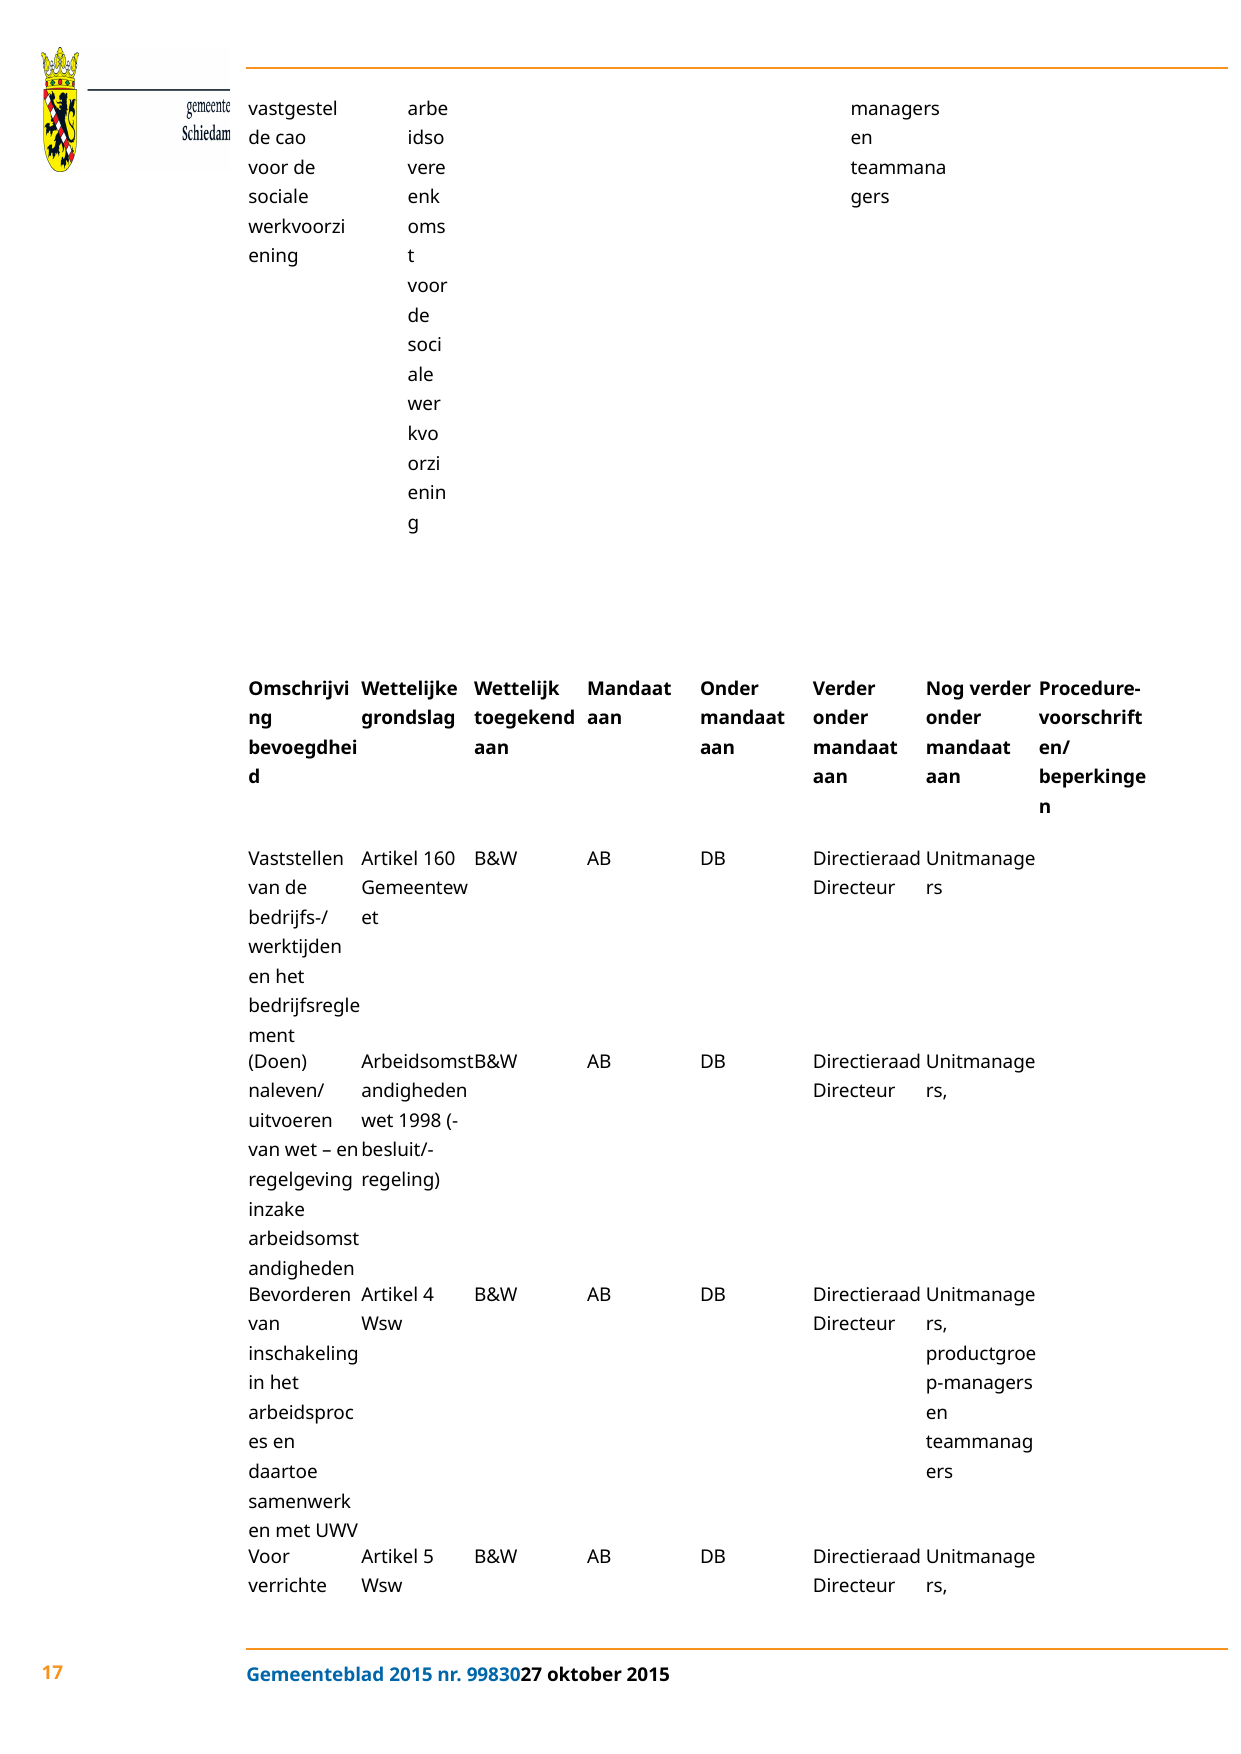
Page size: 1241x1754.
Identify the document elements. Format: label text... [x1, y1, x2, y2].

table_cell [1039, 819, 1152, 845]
table_cell Unitmanagers [926, 845, 1038, 1048]
table_header Wettelijk toegekend aan [474, 675, 587, 819]
table_cell Unitmanagers, productgroep-managers en teammanagers [926, 1281, 1038, 1543]
table_header Nog verder onder mandaat aan [926, 675, 1038, 819]
table_cell B&W [474, 1543, 587, 1598]
table_cell AB [587, 1048, 700, 1281]
table_header Verder onder mandaat aan [813, 675, 926, 819]
table_cell B&W [474, 845, 587, 1048]
table_cell [1051, 95, 1152, 535]
table_cell Directieraad Directeur [813, 1048, 926, 1281]
table_cell DB [700, 1048, 813, 1281]
table_cell [361, 819, 474, 845]
table_header Wettelijke grondslag [361, 675, 474, 819]
table_cell Unitmanagers, [926, 1543, 1038, 1598]
table_cell [1039, 845, 1152, 1048]
table_cell [813, 819, 926, 845]
table_cell Unitmanagers, [926, 1048, 1038, 1281]
table_cell AB [587, 1543, 700, 1598]
table_cell [700, 819, 813, 845]
table_cell DB [700, 1281, 813, 1543]
table_cell Directieraad Directeur [813, 1543, 926, 1598]
table_cell [248, 819, 361, 845]
table_cell [587, 819, 700, 845]
table_header Mandaat aan [587, 675, 700, 819]
table_cell DB [700, 1543, 813, 1598]
table_cell [474, 819, 587, 845]
table_cell Bevorderen van inschakeling in het arbeidsproces en daartoe samenwerken met UWV [248, 1281, 361, 1543]
table_cell managers en teammanagers [850, 95, 951, 535]
table_cell B&W [474, 1048, 587, 1281]
table_cell Arbeidsomstandighedenwet 1998 (-besluit/-regeling) [361, 1048, 474, 1281]
table_cell Vaststellen van de bedrijfs-/ werktijden en het bedrijfsreglement [248, 845, 361, 1048]
table_cell Voor verrichte [248, 1543, 361, 1598]
table_header Onder mandaat aan [700, 675, 813, 819]
table_cell Artikel 4 Wsw [361, 1281, 474, 1543]
table_cell Artikel 5 Wsw [361, 1543, 474, 1598]
table_cell arbeidsovereenkomst voor de sociale werkvoorziening [348, 95, 449, 535]
table_cell AB [587, 845, 700, 1048]
table_cell [1039, 1048, 1152, 1281]
table_cell Artikel 160 Gemeentewet [361, 845, 474, 1048]
table_cell AB [587, 1281, 700, 1543]
table_header Procedure- voorschriften/ beperkingen [1039, 675, 1152, 819]
table_cell vastgestelde cao voor de sociale werkvoorziening [248, 95, 348, 535]
table_header Omschrijving bevoegdheid [248, 675, 361, 819]
table_cell Directieraad Directeur [813, 845, 926, 1048]
table_cell [926, 819, 1038, 845]
table_cell [1039, 1281, 1152, 1543]
table_cell DB [700, 845, 813, 1048]
table_cell [449, 95, 549, 535]
table_cell [549, 95, 649, 535]
table_cell [750, 95, 850, 535]
table_cell [650, 95, 750, 535]
table_cell B&W [474, 1281, 587, 1543]
table_cell [1039, 1543, 1152, 1598]
picture [41, 47, 231, 172]
table_cell [951, 95, 1051, 535]
table_cell Directieraad Directeur [813, 1281, 926, 1543]
table_cell (Doen) naleven/ uitvoeren van wet – en regelgeving inzake arbeidsomstandigheden [248, 1048, 361, 1281]
